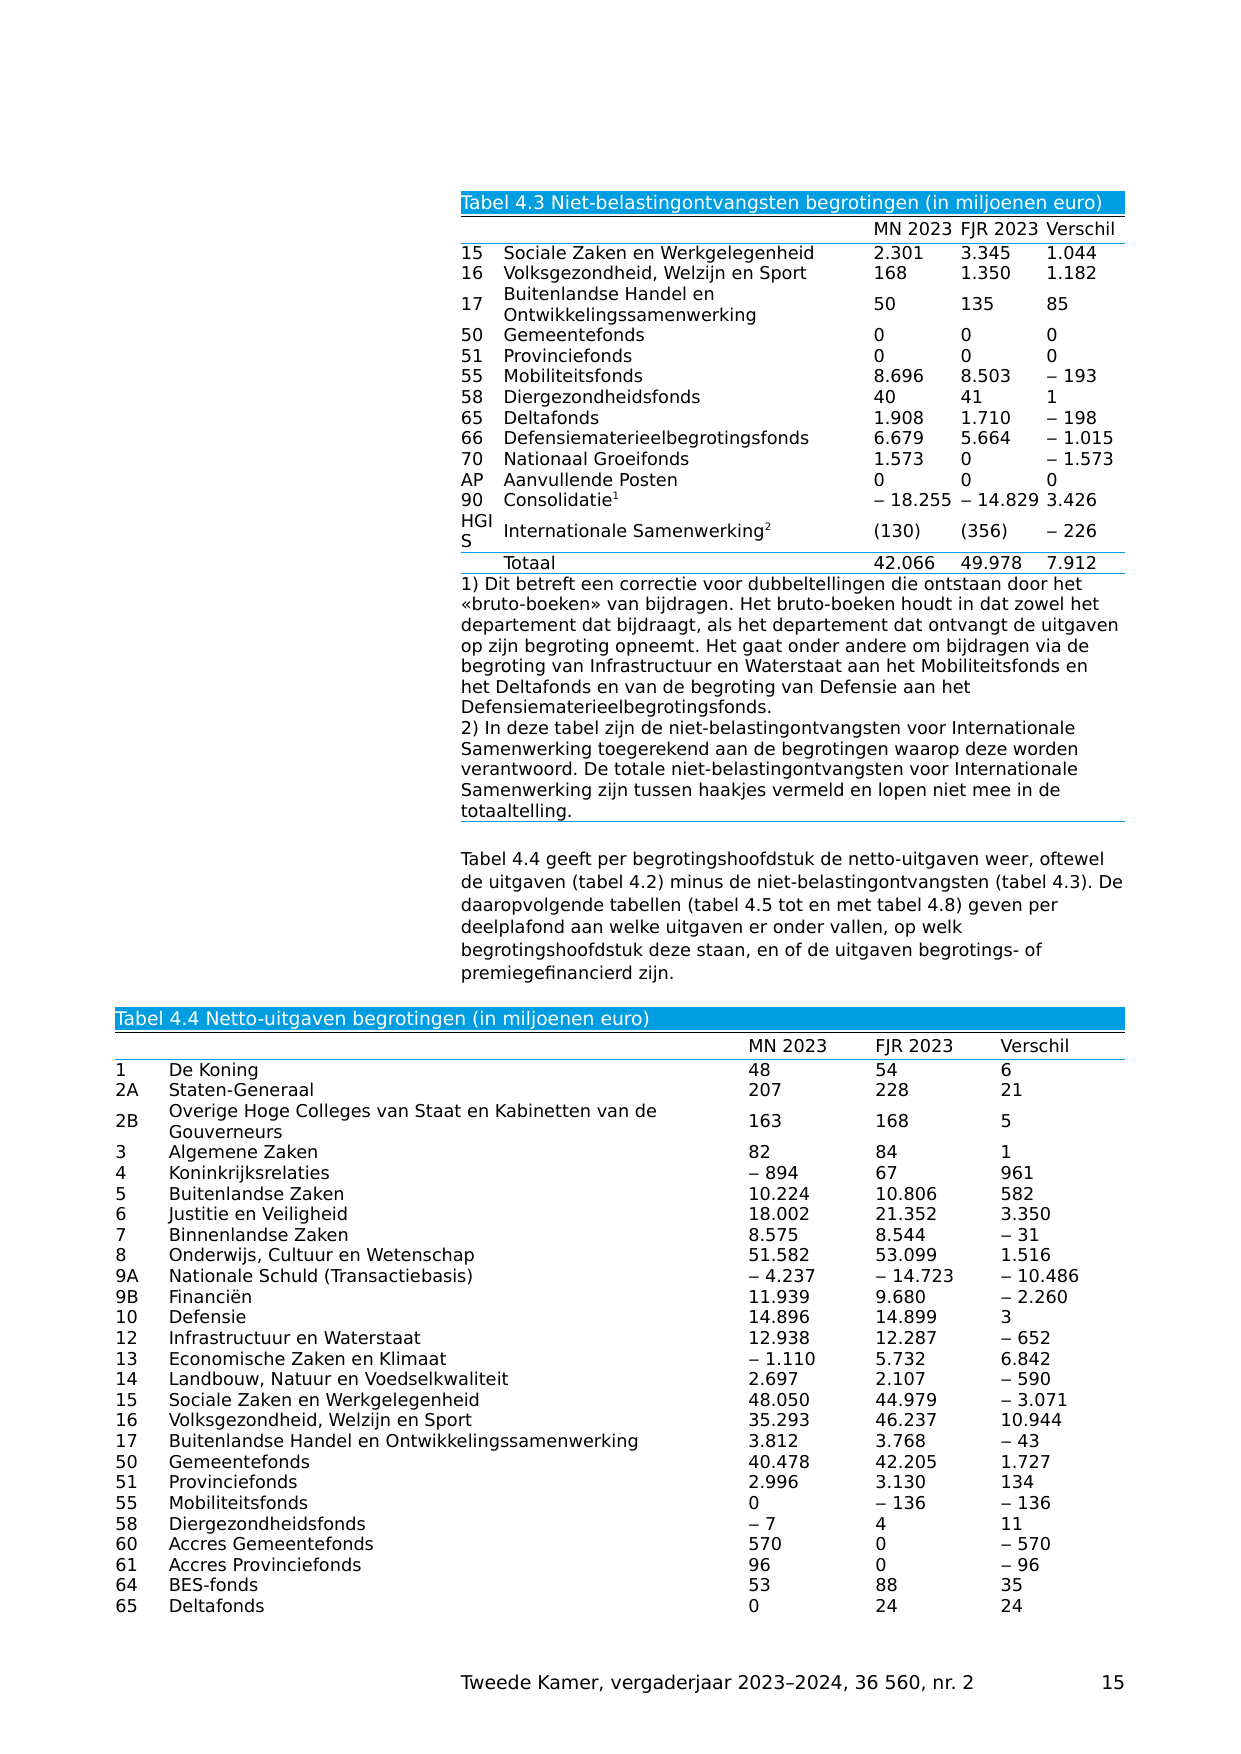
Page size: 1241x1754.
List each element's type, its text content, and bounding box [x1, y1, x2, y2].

table_cell 12 [115, 1328, 166, 1348]
table_cell 3 [998, 1307, 1125, 1328]
table_cell 82 [745, 1142, 872, 1163]
table_cell 3.345 [958, 244, 1043, 263]
table_cell 46.237 [872, 1410, 997, 1431]
table_cell 1 [115, 1060, 166, 1080]
table_cell ‒ 96 [998, 1555, 1125, 1575]
table_cell 1.573 [870, 449, 957, 469]
table_cell ‒ 1.110 [745, 1349, 872, 1369]
table_cell 570 [745, 1534, 872, 1555]
table_cell ‒ 136 [998, 1493, 1125, 1513]
table_cell MN 2023 [870, 217, 957, 243]
table_cell Nationaal Groeifonds [500, 449, 870, 469]
table_cell 582 [998, 1184, 1125, 1204]
table_cell [461, 553, 500, 573]
table_cell Provinciefonds [500, 346, 870, 366]
table_cell 4 [115, 1163, 166, 1183]
table_cell 10.944 [998, 1410, 1125, 1431]
table_cell Infrastructuur en Waterstaat [166, 1328, 745, 1348]
table_cell 67 [872, 1163, 997, 1183]
table_cell 58 [461, 387, 500, 408]
table_cell ‒ 18.255 [870, 490, 957, 511]
table_cell ‒ 198 [1043, 408, 1125, 428]
table_cell 0 [745, 1596, 872, 1617]
table_cell Volksgezondheid, Welzijn en Sport [166, 1410, 745, 1431]
table_cell Internationale Samenwerking2 [500, 511, 870, 552]
table_cell 0 [1043, 470, 1125, 490]
table_cell 14.896 [745, 1307, 872, 1328]
table_cell ‒ 1.015 [1043, 428, 1125, 449]
table_cell 2.996 [745, 1472, 872, 1493]
table_cell ‒ 7 [745, 1514, 872, 1534]
table_cell Defensie [166, 1307, 745, 1328]
table_cell FJR 2023 [872, 1033, 997, 1059]
table_cell ‒ 193 [1043, 366, 1125, 387]
table_cell Volksgezondheid, Welzijn en Sport [500, 263, 870, 284]
table_cell 51 [115, 1472, 166, 1493]
table_cell (356) [958, 511, 1043, 552]
table_cell 50 [870, 284, 957, 325]
table_cell 12.938 [745, 1328, 872, 1348]
table_cell Defensiematerieelbegrotingsfonds [500, 428, 870, 449]
table_cell 5.664 [958, 428, 1043, 449]
table_cell 70 [461, 449, 500, 469]
table_cell FJR 2023 [958, 217, 1043, 243]
table_cell ‒ 14.723 [872, 1266, 997, 1287]
table_cell Verschil [998, 1033, 1125, 1059]
table_cell Mobiliteitsfonds [500, 366, 870, 387]
table_cell Justitie en Veiligheid [166, 1204, 745, 1225]
table_cell Sociale Zaken en Werkgelegenheid [500, 244, 870, 263]
table_cell 15 [115, 1390, 166, 1410]
table_cell 60 [115, 1534, 166, 1555]
table_cell ‒ 31 [998, 1225, 1125, 1245]
table_cell 55 [115, 1493, 166, 1513]
table_cell ‒ 3.071 [998, 1390, 1125, 1410]
table_cell ‒ 2.260 [998, 1287, 1125, 1307]
table_cell 134 [998, 1472, 1125, 1493]
table_cell 50 [115, 1452, 166, 1472]
table_cell 35 [998, 1575, 1125, 1596]
table_cell 3.350 [998, 1204, 1125, 1225]
table_cell 64 [115, 1575, 166, 1596]
table_cell Buitenlandse Zaken [166, 1184, 745, 1204]
table_cell 90 [461, 490, 500, 511]
table_cell 10.224 [745, 1184, 872, 1204]
table_cell Koninkrijksrelaties [166, 1163, 745, 1183]
table_cell (130) [870, 511, 957, 552]
table_cell 2B [115, 1101, 166, 1142]
table_cell 44.979 [872, 1390, 997, 1410]
table_cell 10 [115, 1307, 166, 1328]
table_cell 2A [115, 1080, 166, 1101]
table_cell 135 [958, 284, 1043, 325]
table_cell 3 [115, 1142, 166, 1163]
table_cell 17 [461, 284, 500, 325]
table_cell 1.350 [958, 263, 1043, 284]
table_cell 0 [872, 1534, 997, 1555]
table_cell 16 [461, 263, 500, 284]
table_cell Nationale Schuld (Transactiebasis) [166, 1266, 745, 1287]
text Tabel 4.4 geeft per begrotingshoofdstuk de netto-uitgaven weer, oftewel de uitgaven (tabel 4.2) minus de niet-belastingontvangsten (tabel 4.3). De daaropvolgende tabellen (tabel 4.5 tot en met tabel 4.8) geven per deelplafond aan welke uitgaven er onder vallen, op welk begrotingshoofdstuk deze staan, en of de uitgaven begrotings- of premiegefinancierd zijn. [461, 847, 1125, 984]
table_cell 8.544 [872, 1225, 997, 1245]
table_cell Deltafonds [500, 408, 870, 428]
table_cell 51 [461, 346, 500, 366]
table_cell 0 [958, 325, 1043, 346]
table_cell 40.478 [745, 1452, 872, 1472]
table_cell 0 [870, 470, 957, 490]
table_cell 0 [745, 1493, 872, 1513]
table_cell 21.352 [872, 1204, 997, 1225]
table_cell ‒ 14.829 [958, 490, 1043, 511]
table_cell Economische Zaken en Klimaat [166, 1349, 745, 1369]
table_cell ‒ 4.237 [745, 1266, 872, 1287]
table_cell Overige Hoge Colleges van Staat en Kabinetten van de Gouverneurs [166, 1101, 745, 1142]
table_cell 58 [115, 1514, 166, 1534]
table_cell Sociale Zaken en Werkgelegenheid [166, 1390, 745, 1410]
table_cell 40 [870, 387, 957, 408]
table_cell Aanvullende Posten [500, 470, 870, 490]
table_cell 50 [461, 325, 500, 346]
table_cell 3.768 [872, 1431, 997, 1452]
table_cell 48 [745, 1060, 872, 1080]
table_cell 1.044 [1043, 244, 1125, 263]
table_cell Diergezondheidsfonds [500, 387, 870, 408]
table_cell 4 [872, 1514, 997, 1534]
table_cell 24 [872, 1596, 997, 1617]
table_cell ‒ 590 [998, 1369, 1125, 1390]
table_cell 11 [998, 1514, 1125, 1534]
table_cell 61 [115, 1555, 166, 1575]
table_cell 6 [115, 1204, 166, 1225]
table_cell 0 [1043, 346, 1125, 366]
table_cell Provinciefonds [166, 1472, 745, 1493]
table_cell 88 [872, 1575, 997, 1596]
table_cell Accres Gemeentefonds [166, 1534, 745, 1555]
table_cell 18.002 [745, 1204, 872, 1225]
table_cell Gemeentefonds [500, 325, 870, 346]
table_cell 6.842 [998, 1349, 1125, 1369]
table_cell AP [461, 470, 500, 490]
table_cell 7.912 [1043, 553, 1125, 573]
table_cell 1) Dit betreft een correctie voor dubbeltellingen die ontstaan door het «bruto-boeken» van bijdragen. Het bruto-boeken houdt in dat zowel het departement dat bijdraagt, als het departement dat ontvangt de uitgaven op zijn begroting opneemt. Het gaat onder andere om bijdragen via de begroting van Infrastructuur en Waterstaat aan het Mobiliteitsfonds en het Deltafonds en van de begroting van Defensie aan het Defensiematerieelbegrotingsfonds. [461, 574, 1125, 718]
table_cell 84 [872, 1142, 997, 1163]
table_cell 0 [958, 346, 1043, 366]
table_cell 0 [870, 346, 957, 366]
table_cell 42.066 [870, 553, 957, 573]
table_cell 1 [998, 1142, 1125, 1163]
table_cell [461, 217, 500, 243]
table_cell 5 [998, 1101, 1125, 1142]
table_cell 17 [115, 1431, 166, 1452]
table_cell 6.679 [870, 428, 957, 449]
table_cell MN 2023 [745, 1033, 872, 1059]
table_cell 21 [998, 1080, 1125, 1101]
table_cell [500, 217, 870, 243]
table_cell 228 [872, 1080, 997, 1101]
table_cell 49.978 [958, 553, 1043, 573]
table_cell 1.727 [998, 1452, 1125, 1472]
table_cell 0 [958, 449, 1043, 469]
table_cell Diergezondheidsfonds [166, 1514, 745, 1534]
table_cell 6 [998, 1060, 1125, 1080]
table_cell 65 [461, 408, 500, 428]
table_cell Verschil [1043, 217, 1125, 243]
table_cell 207 [745, 1080, 872, 1101]
table_cell 9A [115, 1266, 166, 1287]
table_cell ‒ 43 [998, 1431, 1125, 1452]
table_cell 2.107 [872, 1369, 997, 1390]
table_cell 16 [115, 1410, 166, 1431]
table_cell Staten-Generaal [166, 1080, 745, 1101]
table_cell Gemeentefonds [166, 1452, 745, 1472]
table_cell 5.732 [872, 1349, 997, 1369]
table_cell 0 [1043, 325, 1125, 346]
table_cell 53.099 [872, 1245, 997, 1266]
table_cell 13 [115, 1349, 166, 1369]
table_cell 9.680 [872, 1287, 997, 1307]
table_cell Buitenlandse Handel en Ontwikkelingssamenwerking [166, 1431, 745, 1452]
table_cell ‒ 570 [998, 1534, 1125, 1555]
table_cell 10.806 [872, 1184, 997, 1204]
table_cell 48.050 [745, 1390, 872, 1410]
table_cell Financiën [166, 1287, 745, 1307]
table_cell 1.516 [998, 1245, 1125, 1266]
table_cell 53 [745, 1575, 872, 1596]
table_cell 55 [461, 366, 500, 387]
table_cell 35.293 [745, 1410, 872, 1431]
table_cell 2.697 [745, 1369, 872, 1390]
table_cell Landbouw, Natuur en Voedselkwaliteit [166, 1369, 745, 1390]
table_cell ‒ 1.573 [1043, 449, 1125, 469]
table_cell 14 [115, 1369, 166, 1390]
table_cell BES-fonds [166, 1575, 745, 1596]
table_cell 66 [461, 428, 500, 449]
table_cell 168 [872, 1101, 997, 1142]
table_cell 1.908 [870, 408, 957, 428]
table_cell ‒ 10.486 [998, 1266, 1125, 1287]
table_cell 7 [115, 1225, 166, 1245]
table_cell 168 [870, 263, 957, 284]
table_cell 8 [115, 1245, 166, 1266]
table_cell ‒ 894 [745, 1163, 872, 1183]
table_cell [166, 1033, 745, 1059]
table_cell 1.710 [958, 408, 1043, 428]
table_cell ‒ 226 [1043, 511, 1125, 552]
table_cell Consolidatie1 [500, 490, 870, 511]
table_cell Deltafonds [166, 1596, 745, 1617]
table_cell Totaal [500, 553, 870, 573]
table_cell Accres Provinciefonds [166, 1555, 745, 1575]
table_cell 9B [115, 1287, 166, 1307]
table_cell 42.205 [872, 1452, 997, 1472]
table_cell 15 [461, 244, 500, 263]
table_cell 54 [872, 1060, 997, 1080]
table_cell 8.696 [870, 366, 957, 387]
table_cell 2) In deze tabel zijn de niet-belastingontvangsten voor Internationale Samenwerking toegerekend aan de begrotingen waarop deze worden verantwoord. De totale niet-belastingontvangsten voor Internationale Samenwerking zijn tussen haakjes vermeld en lopen niet mee in de totaaltelling. [461, 718, 1125, 821]
table_cell 3.130 [872, 1472, 997, 1493]
table_cell 5 [115, 1184, 166, 1204]
table_cell Buitenlandse Handel en Ontwikkelingssamenwerking [500, 284, 870, 325]
table_cell 0 [870, 325, 957, 346]
table_cell ‒ 652 [998, 1328, 1125, 1348]
table_cell 3.426 [1043, 490, 1125, 511]
table_cell 8.575 [745, 1225, 872, 1245]
table_cell 51.582 [745, 1245, 872, 1266]
table_cell Binnenlandse Zaken [166, 1225, 745, 1245]
table_cell 41 [958, 387, 1043, 408]
table_cell ‒ 136 [872, 1493, 997, 1513]
table_cell 0 [872, 1555, 997, 1575]
table_cell HGIS [461, 511, 500, 552]
table_cell 8.503 [958, 366, 1043, 387]
table_cell 14.899 [872, 1307, 997, 1328]
table_cell 2.301 [870, 244, 957, 263]
table_cell 85 [1043, 284, 1125, 325]
table_cell 12.287 [872, 1328, 997, 1348]
table_cell Mobiliteitsfonds [166, 1493, 745, 1513]
table_cell 1.182 [1043, 263, 1125, 284]
table_cell De Koning [166, 1060, 745, 1080]
table_cell 11.939 [745, 1287, 872, 1307]
table_cell 96 [745, 1555, 872, 1575]
table_cell 65 [115, 1596, 166, 1617]
table_cell 24 [998, 1596, 1125, 1617]
table_cell 1 [1043, 387, 1125, 408]
table_cell Algemene Zaken [166, 1142, 745, 1163]
table_cell Onderwijs, Cultuur en Wetenschap [166, 1245, 745, 1266]
table_cell 0 [958, 470, 1043, 490]
table_cell 961 [998, 1163, 1125, 1183]
table_cell 163 [745, 1101, 872, 1142]
table_cell [115, 1033, 166, 1059]
table_cell 3.812 [745, 1431, 872, 1452]
